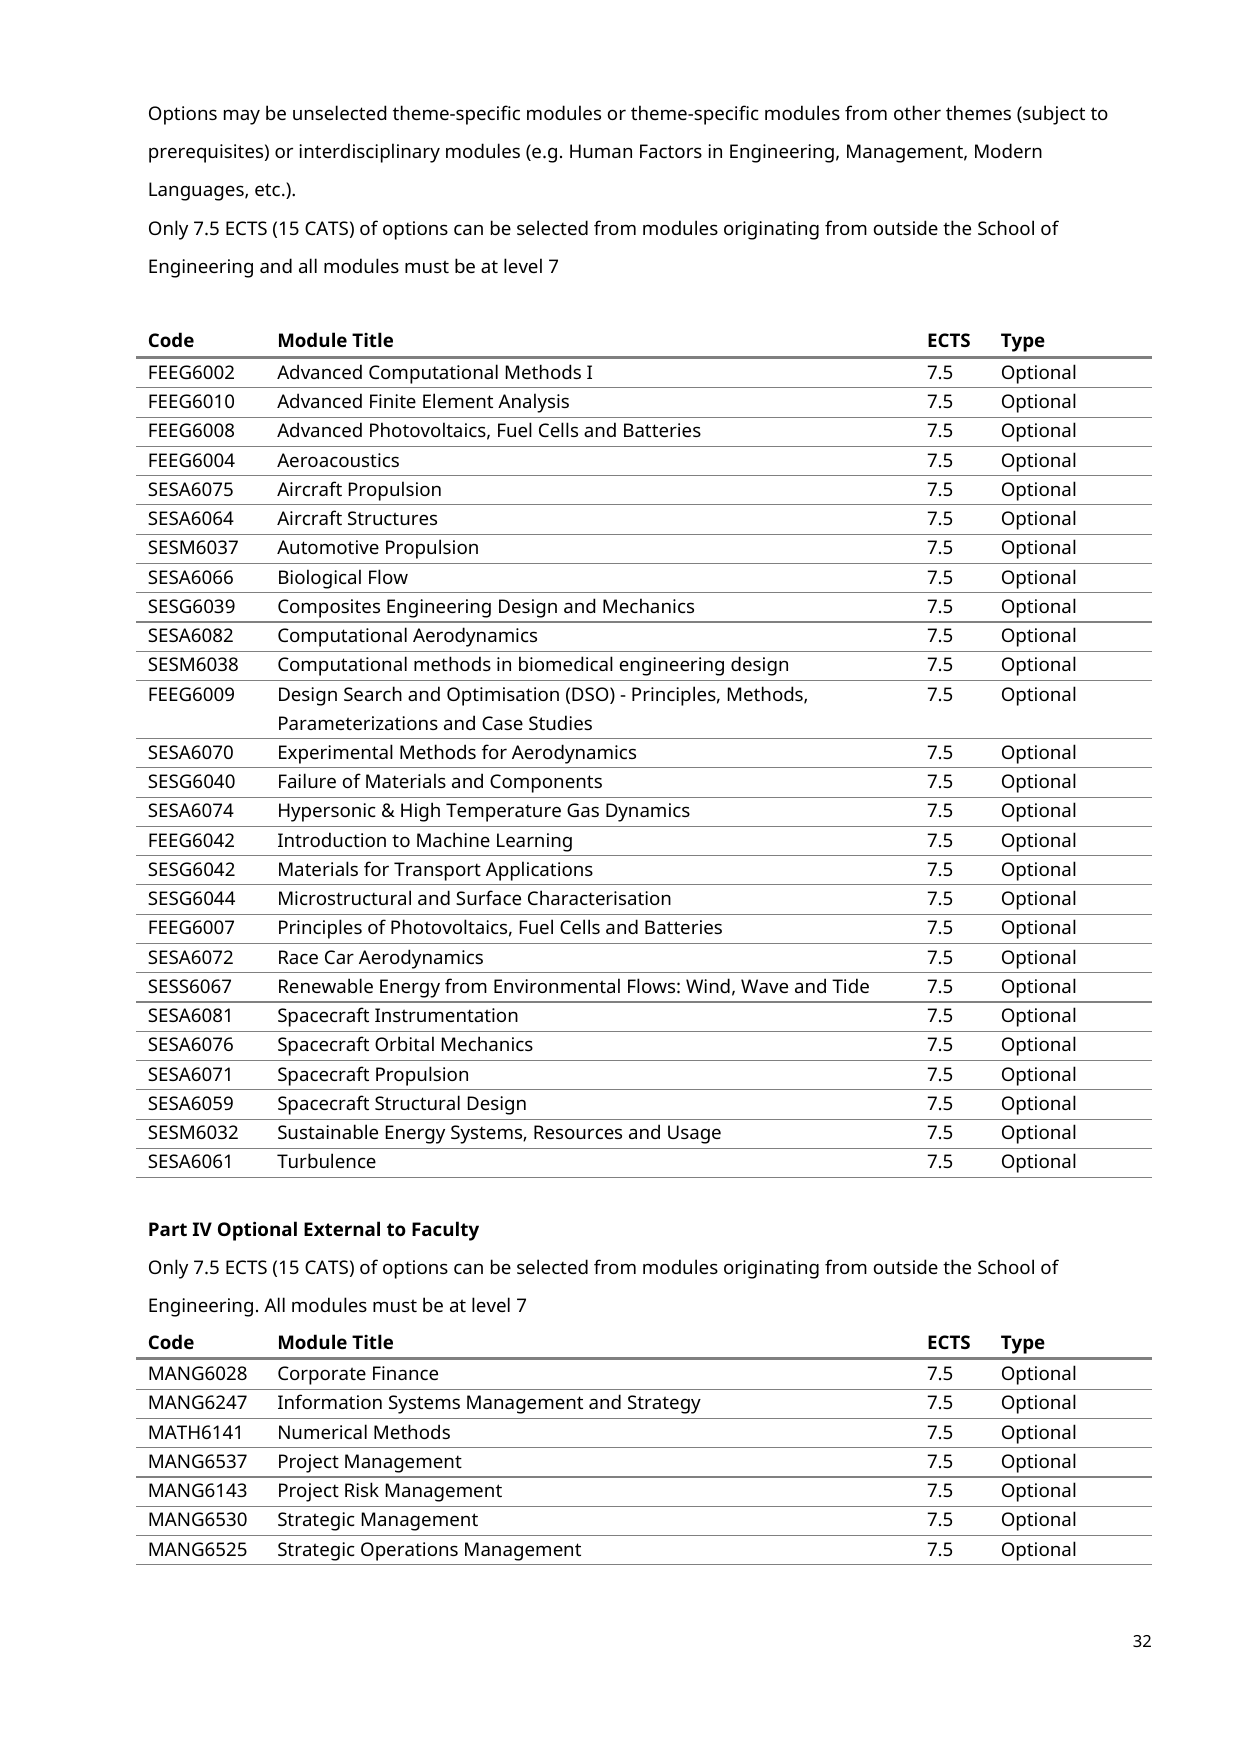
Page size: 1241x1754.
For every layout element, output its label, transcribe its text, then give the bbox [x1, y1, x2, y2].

table_cell Module Title [266, 328, 916, 356]
table_cell Introduction to Machine Learning [266, 827, 916, 855]
table_cell Optional [989, 593, 1152, 621]
table_cell SESA6066 [136, 564, 266, 592]
table_cell Strategic Management [266, 1507, 916, 1535]
table_cell MATH6141 [136, 1419, 266, 1447]
table_cell 7.5 [916, 681, 989, 738]
table_cell 7.5 [916, 652, 989, 680]
table_cell Aircraft Structures [266, 505, 916, 534]
table_cell 7.5 [916, 447, 989, 475]
table_cell Spacecraft Instrumentation [266, 1003, 916, 1031]
table_cell FEEG6009 [136, 681, 266, 738]
table_cell 7.5 [916, 739, 989, 767]
table_cell Microstructural and Surface Characterisation [266, 885, 916, 914]
table_cell Optional [989, 1090, 1152, 1118]
table_cell Spacecraft Propulsion [266, 1061, 916, 1089]
table_cell Options may be unselected theme-specific modules or theme-specific modules from other themes (subject to prerequisites) or interdisciplinary modules (e.g. Human Factors in Engineering, Management, Modern Languages, etc.). Only 7.5 ECTS (15 CATS) of options can be selected from modules originating from outside the School of Engineering and all modules must be at level 7 [136, 99, 1152, 328]
table_cell SESM6038 [136, 652, 266, 680]
table_cell Advanced Photovoltaics, Fuel Cells and Batteries [266, 418, 916, 446]
table_cell Optional [989, 1448, 1152, 1476]
table_cell 7.5 [916, 915, 989, 943]
table_cell FEEG6002 [136, 359, 266, 387]
table_cell Code [136, 1329, 266, 1357]
table_cell Aeroacoustics [266, 447, 916, 475]
table_cell Optional [989, 681, 1152, 738]
table_cell 7.5 [916, 827, 989, 855]
table_cell FEEG6008 [136, 418, 266, 446]
table_cell Numerical Methods [266, 1419, 916, 1447]
table_cell Optional [989, 476, 1152, 504]
table_cell Materials for Transport Applications [266, 856, 916, 884]
table_cell 7.5 [916, 1032, 989, 1060]
table_cell MANG6247 [136, 1390, 266, 1418]
table_cell SESG6042 [136, 856, 266, 884]
table_cell MANG6537 [136, 1448, 266, 1476]
table_cell 7.5 [916, 505, 989, 534]
table_cell 7.5 [916, 944, 989, 972]
table_cell Part IV Optional External to Faculty Only 7.5 ECTS (15 CATS) of options can be selected from modules originating from outside the School of Engineering. All modules must be at level 7 [136, 1178, 1152, 1329]
table_cell MANG6525 [136, 1536, 266, 1564]
table_cell Information Systems Management and Strategy [266, 1390, 916, 1418]
table_cell Turbulence [266, 1149, 916, 1177]
table_cell Optional [989, 1360, 1152, 1389]
table_cell 7.5 [916, 418, 989, 446]
table_cell Optional [989, 915, 1152, 943]
table_cell Advanced Computational Methods I [266, 359, 916, 387]
table_cell Renewable Energy from Environmental Flows: Wind, Wave and Tide [266, 973, 916, 1001]
table_cell SESA6081 [136, 1003, 266, 1031]
table_cell SESM6032 [136, 1120, 266, 1148]
table_cell 7.5 [916, 1003, 989, 1031]
table_cell MANG6530 [136, 1507, 266, 1535]
table_cell Optional [989, 1032, 1152, 1060]
table_cell 7.5 [916, 1419, 989, 1447]
table_cell FEEG6004 [136, 447, 266, 475]
table_cell 7.5 [916, 535, 989, 563]
table_cell Failure of Materials and Components [266, 768, 916, 797]
table_cell Advanced Finite Element Analysis [266, 388, 916, 417]
table_cell 7.5 [916, 798, 989, 826]
table_cell FEEG6042 [136, 827, 266, 855]
table_cell SESA6075 [136, 476, 266, 504]
table_cell 7.5 [916, 1061, 989, 1089]
table_cell Optional [989, 827, 1152, 855]
table_cell SESM6037 [136, 535, 266, 563]
table_cell 7.5 [916, 973, 989, 1001]
table_cell FEEG6007 [136, 915, 266, 943]
table_cell Module Title [266, 1329, 916, 1357]
table_cell Optional [989, 1536, 1152, 1564]
table_cell SESS6067 [136, 973, 266, 1001]
table_cell Hypersonic & High Temperature Gas Dynamics [266, 798, 916, 826]
table_cell Type [989, 328, 1152, 356]
table_cell Optional [989, 944, 1152, 972]
table_cell SESG6044 [136, 885, 266, 914]
table_cell 7.5 [916, 768, 989, 797]
table_cell 7.5 [916, 1149, 989, 1177]
table_cell Project Risk Management [266, 1478, 916, 1506]
table_cell Optional [989, 739, 1152, 767]
table_cell Strategic Operations Management [266, 1536, 916, 1564]
table_cell 7.5 [916, 476, 989, 504]
table_cell 7.5 [916, 1448, 989, 1476]
table_cell FEEG6010 [136, 388, 266, 417]
table_cell ECTS [916, 328, 989, 356]
table_cell Optional [989, 1149, 1152, 1177]
table_cell Optional [989, 1478, 1152, 1506]
table_cell Optional [989, 388, 1152, 417]
table_cell Optional [989, 652, 1152, 680]
table_cell Optional [989, 1003, 1152, 1031]
table_cell Biological Flow [266, 564, 916, 592]
table_cell MANG6028 [136, 1360, 266, 1389]
table_cell 7.5 [916, 564, 989, 592]
table_cell Optional [989, 1390, 1152, 1418]
table_cell Optional [989, 885, 1152, 914]
table_cell Optional [989, 1120, 1152, 1148]
table_cell Optional [989, 768, 1152, 797]
table_cell Composites Engineering Design and Mechanics [266, 593, 916, 621]
table_cell Project Management [266, 1448, 916, 1476]
table_cell Design Search and Optimisation (DSO) - Principles, Methods, Parameterizations and Case Studies [266, 681, 916, 738]
table_cell Optional [989, 418, 1152, 446]
table_cell Optional [989, 973, 1152, 1001]
table_cell SESG6040 [136, 768, 266, 797]
table_cell SESG6039 [136, 593, 266, 621]
table_cell SESA6072 [136, 944, 266, 972]
table_cell Spacecraft Structural Design [266, 1090, 916, 1118]
table_cell Optional [989, 1419, 1152, 1447]
table_cell SESA6070 [136, 739, 266, 767]
table_cell Optional [989, 564, 1152, 592]
table_cell 7.5 [916, 1360, 989, 1389]
table_cell 7.5 [916, 1120, 989, 1148]
table_cell 7.5 [916, 1478, 989, 1506]
table_cell Type [989, 1329, 1152, 1357]
table_cell Sustainable Energy Systems, Resources and Usage [266, 1120, 916, 1148]
table_cell Corporate Finance [266, 1360, 916, 1389]
table_cell Optional [989, 623, 1152, 651]
table_cell 7.5 [916, 359, 989, 387]
table_cell 7.5 [916, 856, 989, 884]
table_cell [136, 1565, 1152, 1602]
table_cell Code [136, 328, 266, 356]
table_cell 7.5 [916, 885, 989, 914]
table_cell SESA6064 [136, 505, 266, 534]
table_cell SESA6059 [136, 1090, 266, 1118]
table_cell MANG6143 [136, 1478, 266, 1506]
table_cell Computational methods in biomedical engineering design [266, 652, 916, 680]
table_cell Race Car Aerodynamics [266, 944, 916, 972]
table_cell Optional [989, 1061, 1152, 1089]
table_cell Optional [989, 856, 1152, 884]
table_cell Optional [989, 447, 1152, 475]
table_cell SESA6071 [136, 1061, 266, 1089]
table_cell SESA6076 [136, 1032, 266, 1060]
table_cell Experimental Methods for Aerodynamics [266, 739, 916, 767]
table_cell SESA6082 [136, 623, 266, 651]
table_cell Optional [989, 505, 1152, 534]
table_cell 7.5 [916, 388, 989, 417]
table_cell Automotive Propulsion [266, 535, 916, 563]
table_cell Optional [989, 359, 1152, 387]
table_cell ECTS [916, 1329, 989, 1357]
table_cell 7.5 [916, 1390, 989, 1418]
table_cell Optional [989, 535, 1152, 563]
table_cell Principles of Photovoltaics, Fuel Cells and Batteries [266, 915, 916, 943]
table_cell Aircraft Propulsion [266, 476, 916, 504]
table_cell Optional [989, 1507, 1152, 1535]
table_cell SESA6061 [136, 1149, 266, 1177]
table_cell 7.5 [916, 1507, 989, 1535]
table_cell Optional [989, 798, 1152, 826]
table_cell SESA6074 [136, 798, 266, 826]
table_cell Computational Aerodynamics [266, 623, 916, 651]
table_cell 7.5 [916, 623, 989, 651]
table_cell 7.5 [916, 1090, 989, 1118]
table_cell Spacecraft Orbital Mechanics [266, 1032, 916, 1060]
table_cell 7.5 [916, 1536, 989, 1564]
table_cell 7.5 [916, 593, 989, 621]
